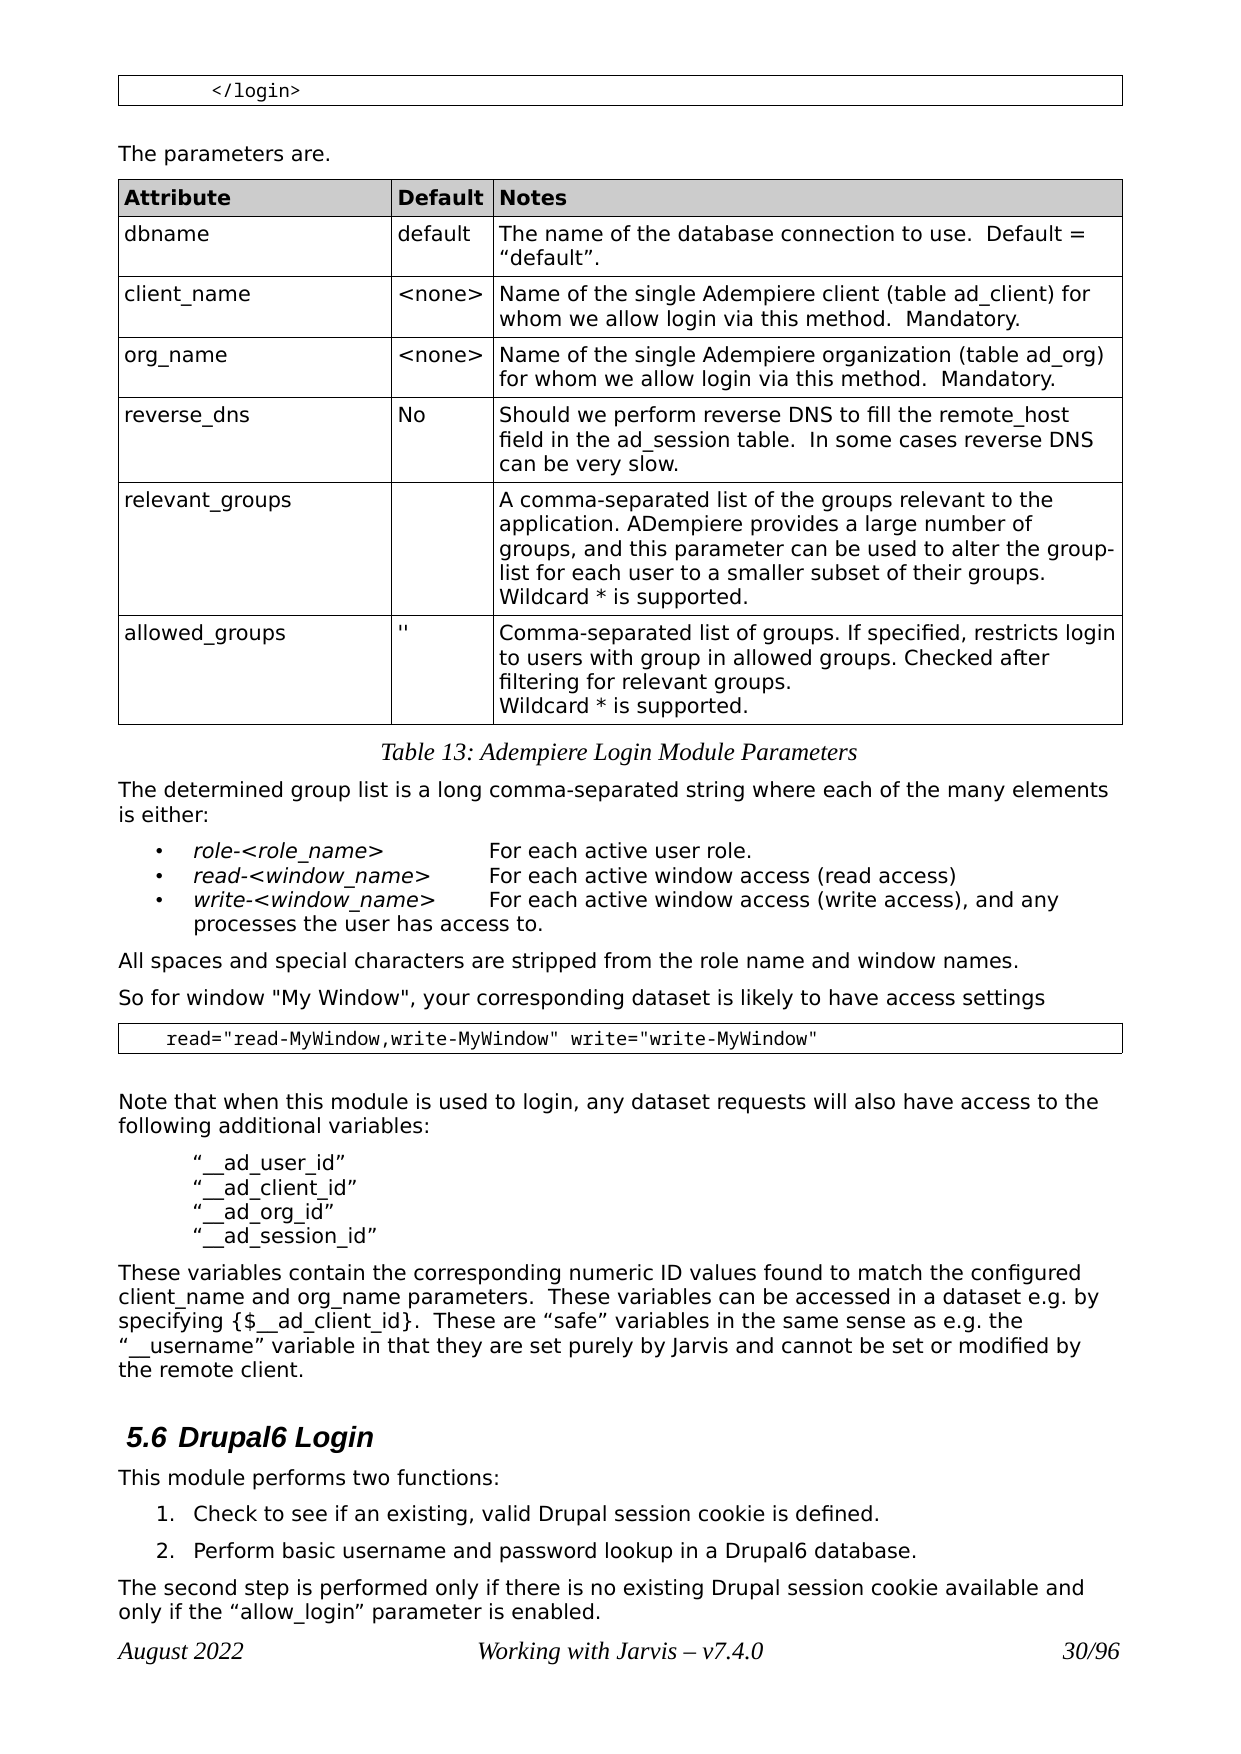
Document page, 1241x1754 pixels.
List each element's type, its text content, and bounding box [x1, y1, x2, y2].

text “__ad_user_id” “__ad_client_id” “__ad_org_id” [118, 1151, 1122, 1224]
table_cell reverse_dns [119, 398, 391, 482]
text So for window "My Window", your corresponding dataset is likely to have access settings [118, 986, 1122, 1010]
text The parameters are. [118, 142, 1122, 167]
text This module performs two functions: [118, 1466, 1122, 1490]
text “__ad_session_id” [118, 1224, 1122, 1248]
text The second step is performed only if there is no existing Drupal session cookie available and only if the “allow_login” parameter is enabled. [118, 1576, 1122, 1624]
table_cell [392, 483, 493, 615]
text Table 13: Adempiere Login Module Parameters [118, 737, 1122, 766]
list read-<window_name> For each active window access (read access) [156, 864, 1122, 888]
subtitle Drupal6 Login [118, 1420, 1122, 1453]
list Perform basic username and password lookup in a Drupal6 database. [156, 1539, 1122, 1563]
table_cell relevant_groups [119, 483, 391, 615]
list Check to see if an existing, valid Drupal session cookie is defined. [156, 1502, 1122, 1527]
table_header Notes [494, 180, 1122, 216]
text read="read-MyWindow,write-MyWindow" write="write-MyWindow" [119, 1024, 1122, 1053]
table_cell '' [392, 616, 493, 724]
text </login> [119, 76, 1122, 105]
list role-<role_name> For each active user role. [156, 839, 1122, 864]
table_cell Name of the single Adempiere organization (table ad_org) for whom we allow login via this method. Mandatory. [494, 338, 1122, 397]
table_cell A comma-separated list of the groups relevant to the application. ADempiere provides a large number of groups, and this parameter can be used to alter the group-list for each user to a smaller subset of their groups. Wildcard * is supported. [494, 483, 1122, 615]
table_cell Comma-separated list of groups. If specified, restricts login to users with group in allowed groups. Checked after filtering for relevant groups. Wildcard * is supported. [494, 616, 1122, 724]
table_cell default [392, 217, 493, 276]
table_cell No [392, 398, 493, 482]
text These variables contain the corresponding numeric ID values found to match the configured client_name and org_name parameters. These variables can be accessed in a dataset e.g. by specifying {$__ad_client_id}. These are “safe” variables in the same sense as e.g. the “__username” variable in that they are set purely by Jarvis and cannot be set or modified by the remote client. [118, 1261, 1122, 1382]
table_cell <none> [392, 338, 493, 397]
table_header Default [392, 180, 493, 216]
text The determined group list is a long comma-separated string where each of the many elements is either: [118, 778, 1122, 827]
table_cell client_name [119, 277, 391, 337]
table_cell allowed_groups [119, 616, 391, 724]
table_cell <none> [392, 277, 493, 337]
text Note that when this module is used to login, any dataset requests will also have access to the following additional variables: [118, 1090, 1122, 1139]
table_cell org_name [119, 338, 391, 397]
text All spaces and special characters are stripped from the role name and window names. [118, 949, 1122, 973]
table_cell The name of the database connection to use. Default = “default”. [494, 217, 1122, 276]
table_cell Should we perform reverse DNS to fill the remote_host field in the ad_session table. In some cases reverse DNS can be very slow. [494, 398, 1122, 482]
table_cell Name of the single Adempiere client (table ad_client) for whom we allow login via this method. Mandatory. [494, 277, 1122, 337]
list write-<window_name> For each active window access (write access), and any processes the user has access to. [156, 888, 1122, 937]
table_header Attribute [119, 180, 391, 216]
table_cell dbname [119, 217, 391, 276]
